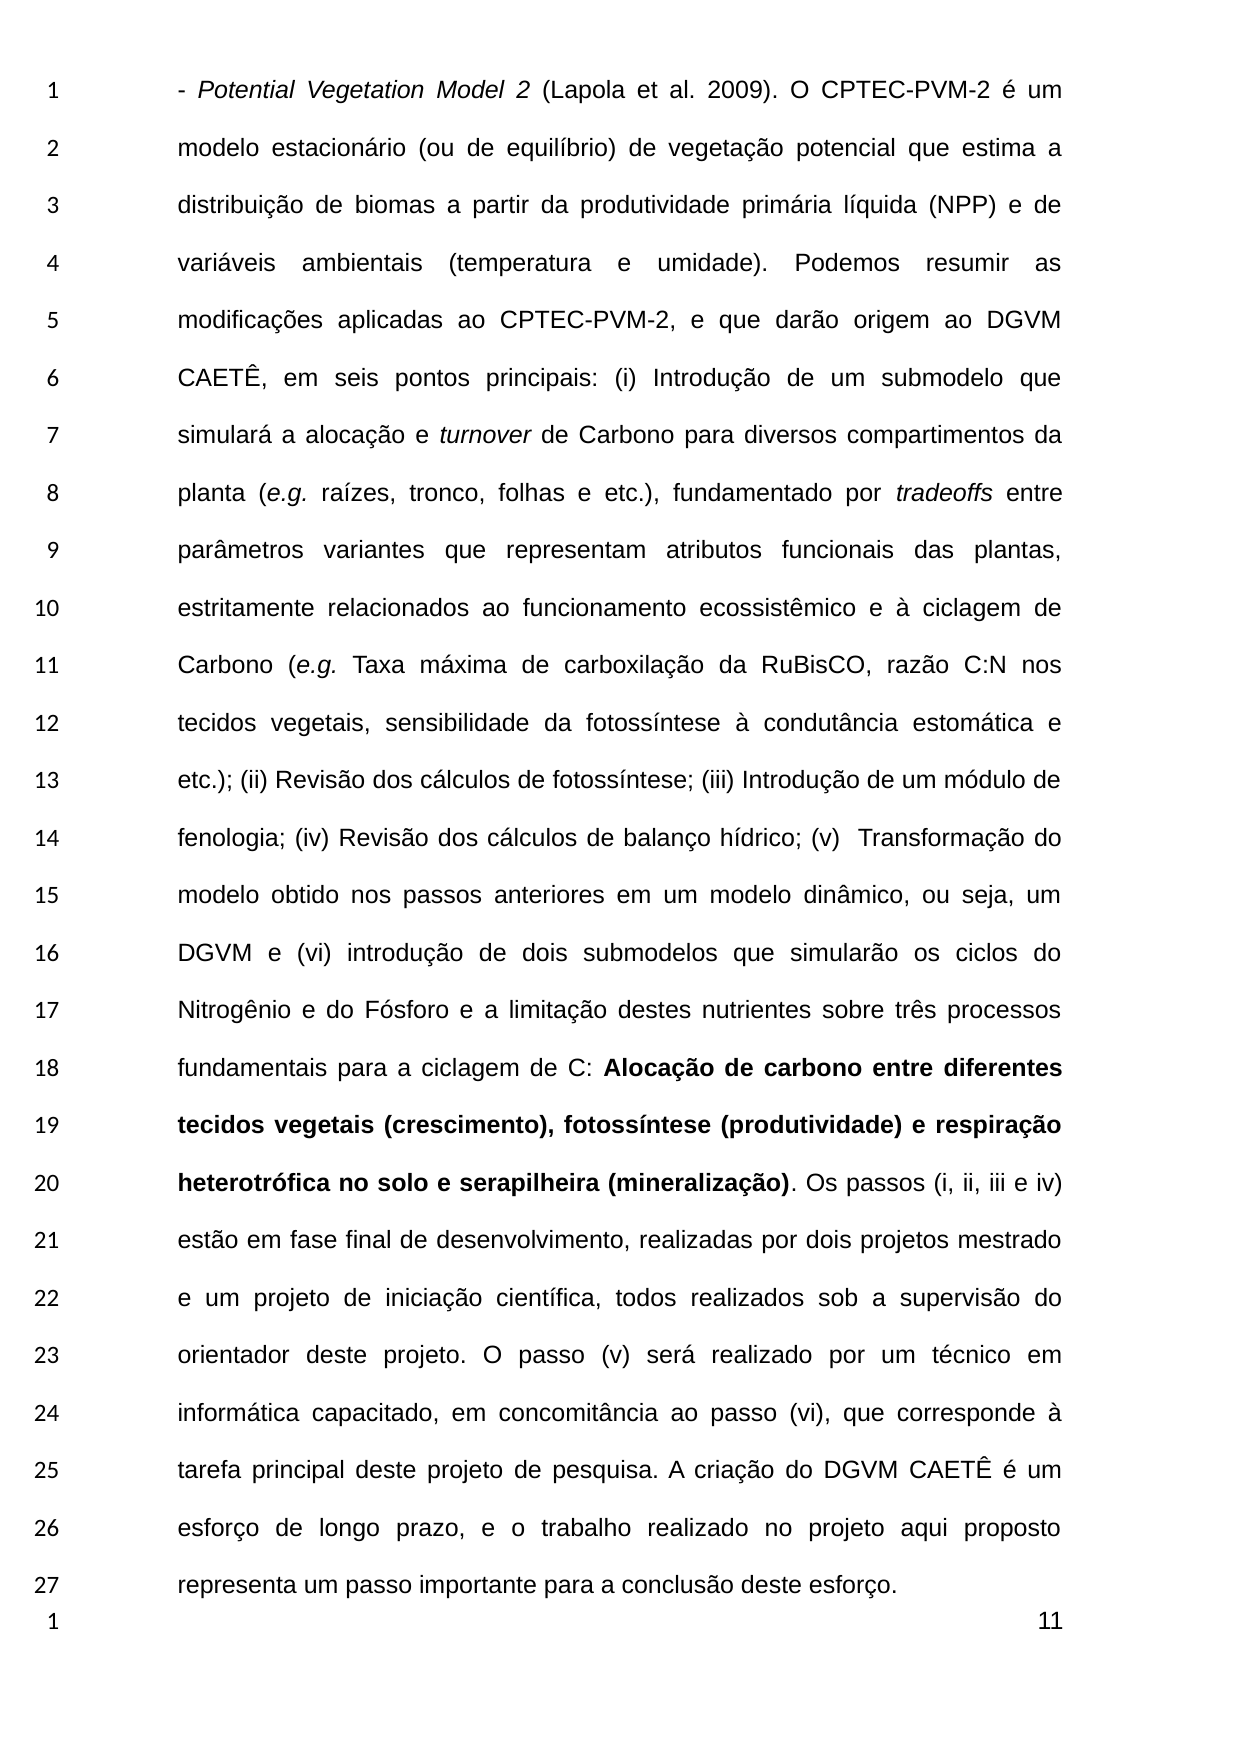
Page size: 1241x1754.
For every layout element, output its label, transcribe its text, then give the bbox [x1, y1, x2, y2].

text - Potential Vegetation Model 2 (Lapola et al. 2009). O CPTEC-PVM-2 é um modelo estacionário (ou de equilíbrio) de vegetação potencial que estima a distribuição de biomas a partir da produtividade primária líquida (NPP) e de variáveis ambientais (temperatura e umidade). Podemos resumir as modificações aplicadas ao CPTEC-PVM-2, e que darão origem ao DGVM CAETÊ, em seis pontos principais: (i) Introdução de um submodelo que simulará a alocação e turnover de Carbono para diversos compartimentos da planta (e.g. raízes, tronco, folhas e etc.), fundamentado por tradeoffs entre parâmetros variantes que representam atributos funcionais das plantas, estritamente relacionados ao funcionamento ecossistêmico e à ciclagem de Carbono (e.g. Taxa máxima de carboxilação da RuBisCO, razão C:N nos tecidos vegetais, sensibilidade da fotossíntese à condutância estomática e etc.); (ii) Revisão dos cálculos de fotossíntese; (iii) Introdução de um módulo de fenologia; (iv) Revisão dos cálculos de balanço hídrico; (v) Transformação do modelo obtido nos passos anteriores em um modelo dinâmico, ou seja, um DGVM e (vi) introdução de dois submodelos que simularão os ciclos do Nitrogênio e do Fósforo e a limitação destes nutrientes sobre três processos fundamentais para a ciclagem de C: Alocação de carbono entre diferentes tecidos vegetais (crescimento), fotossíntese (produtividade) e respiração heterotrófica no solo e serapilheira (mineralização). Os passos (i, ii, iii e iv) estão em fase final de desenvolvimento, realizadas por dois projetos mestrado e um projeto de iniciação científica, todos realizados sob a supervisão do orientador deste projeto. O passo (v) será realizado por um técnico em informática capacitado, em concomitância ao passo (vi), que corresponde à tarefa principal deste projeto de pesquisa. A criação do DGVM CAETÊ é um esforço de longo prazo, e o trabalho realizado no projeto aqui proposto representa um passo importante para a conclusão deste esforço. [177, 75, 1063, 1599]
